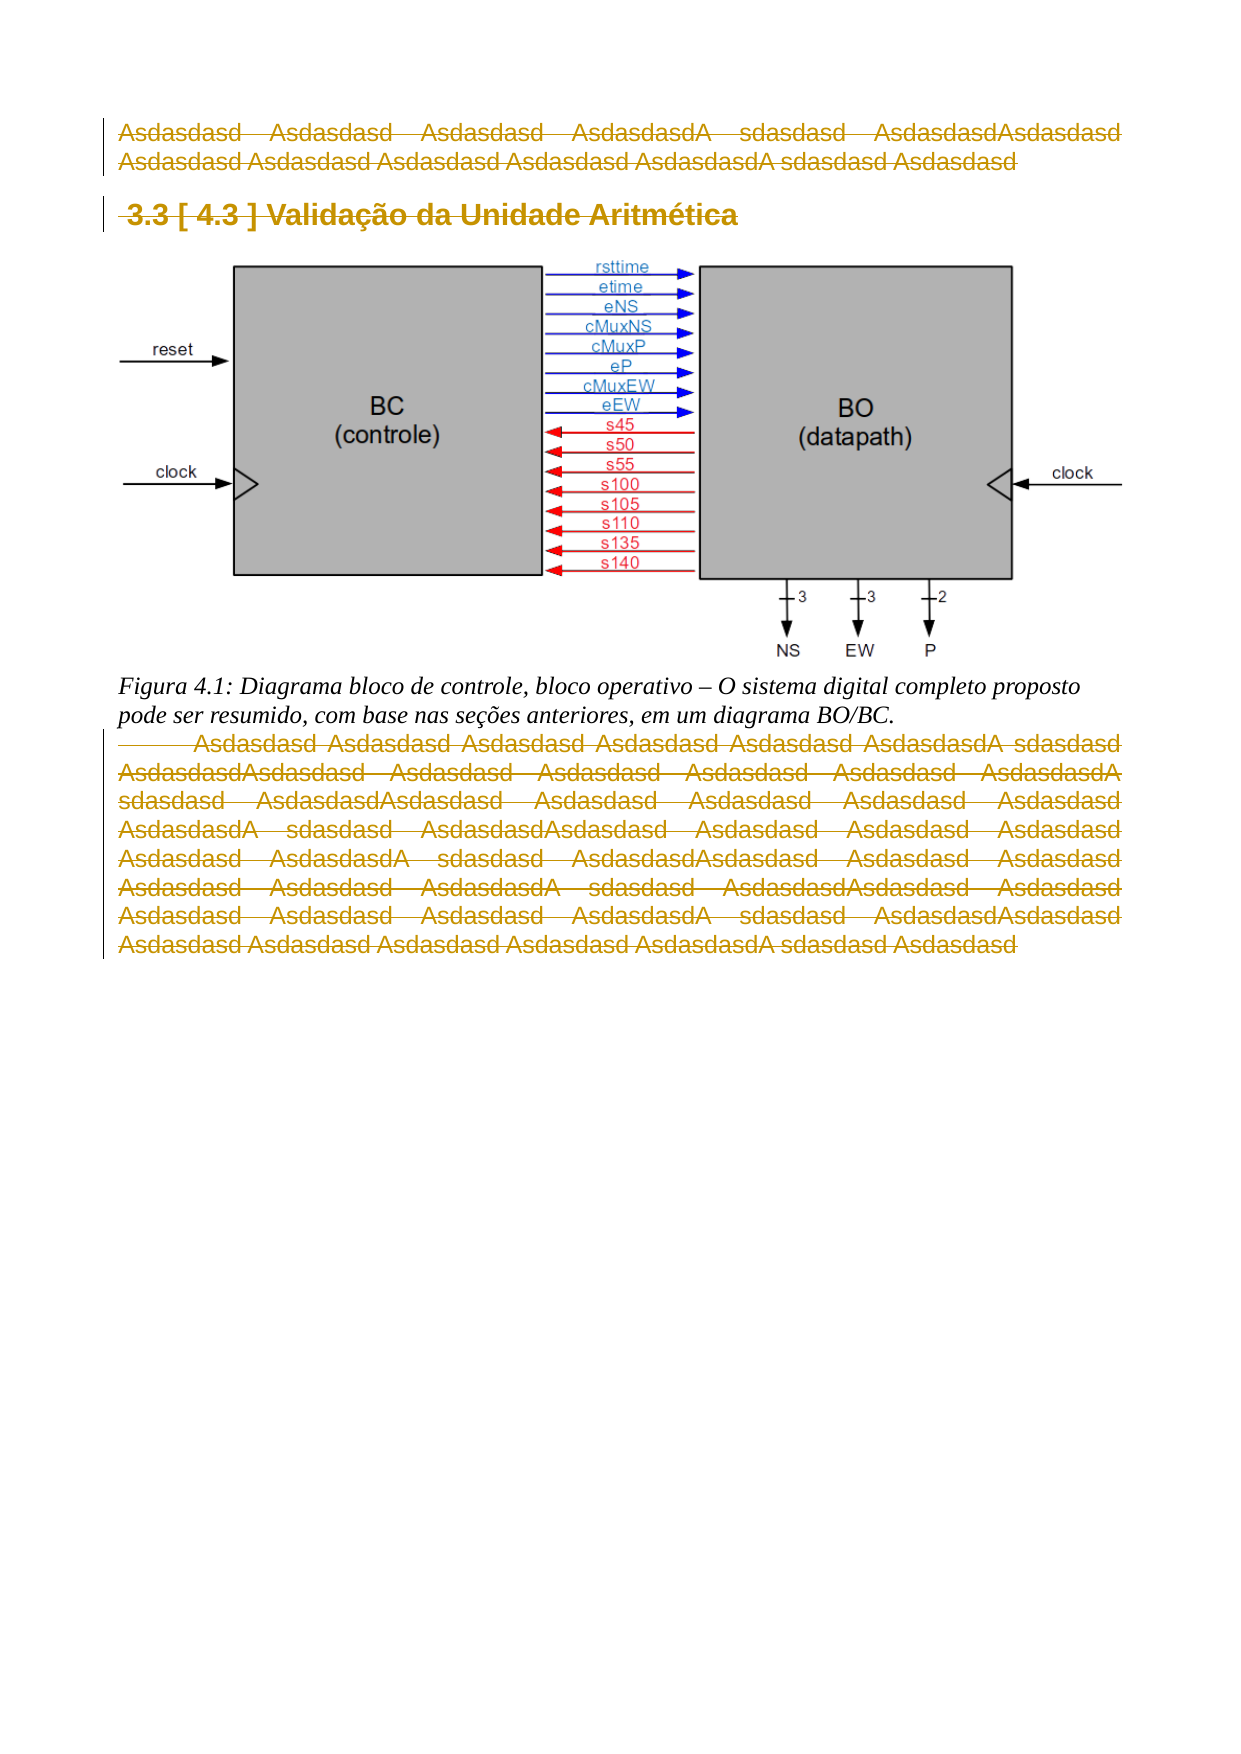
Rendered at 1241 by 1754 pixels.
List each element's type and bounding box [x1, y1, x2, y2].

picture [118, 256, 1123, 666]
